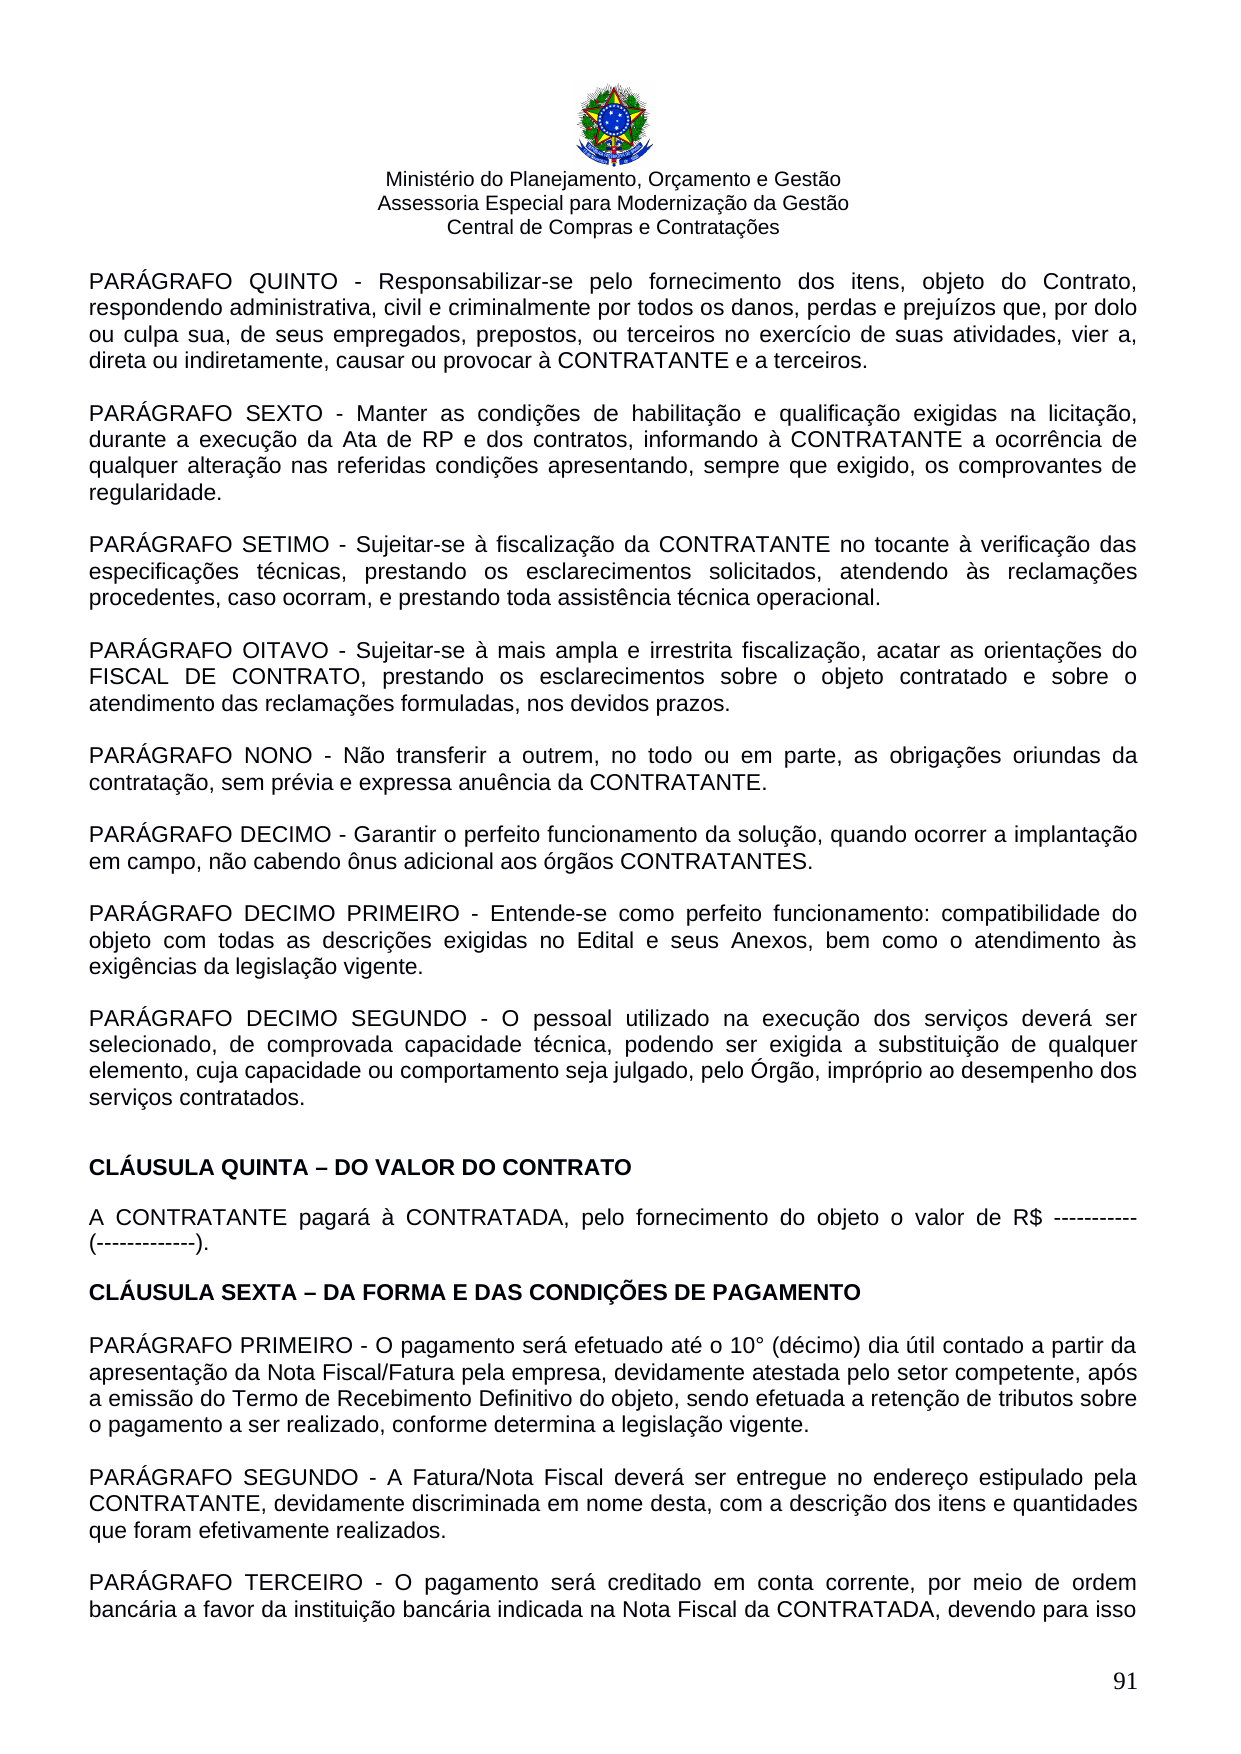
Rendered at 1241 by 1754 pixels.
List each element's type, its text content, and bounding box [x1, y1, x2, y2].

text PARÁGRAFO DECIMO - Garantir o perfeito funcionamento da solução, quando ocorrer a implantação em campo, não cabendo ônus adicional aos órgãos CONTRATANTES. [89, 821, 1138, 874]
picture [572, 81, 655, 168]
text PARÁGRAFO SETIMO - Sujeitar-se à fiscalização da CONTRATANTE no tocante à verificação das especificações técnicas, prestando os esclarecimentos solicitados, atendendo às reclamações procedentes, caso ocorram, e prestando toda assistência técnica operacional. [89, 531, 1138, 611]
text PARÁGRAFO SEXTO - Manter as condições de habilitação e qualificação exigidas na licitação, durante a execução da Ata de RP e dos contratos, informando à CONTRATANTE a ocorrência de qualquer alteração nas referidas condições apresentando, sempre que exigido, os comprovantes de regularidade. [89, 400, 1138, 505]
text CLÁUSULA SEXTA – DA FORMA E DAS CONDIÇÕES DE PAGAMENTO [89, 1281, 1138, 1306]
text PARÁGRAFO PRIMEIRO - O pagamento será efetuado até o 10° (décimo) dia útil contado a partir da apresentação da Nota Fiscal/Fatura pela empresa, devidamente atestada pelo setor competente, após a emissão do Termo de Recebimento Definitivo do objeto, sendo efetuada a retenção de tributos sobre o pagamento a ser realizado, conforme determina a legislação vigente. [89, 1332, 1138, 1437]
text PARÁGRAFO QUINTO - Responsabilizar-se pelo fornecimento dos itens, objeto do Contrato, respondendo administrativa, civil e criminalmente por todos os danos, perdas e prejuízos que, por dolo ou culpa sua, de seus empregados, prepostos, ou terceiros no exercício de suas atividades, vier a, direta ou indiretamente, causar ou provocar à CONTRATANTE e a terceiros. [89, 268, 1138, 373]
text PARÁGRAFO SEGUNDO - A Fatura/Nota Fiscal deverá ser entregue no endereço estipulado pela CONTRATANTE, devidamente discriminada em nome desta, com a descrição dos itens e quantidades que foram efetivamente realizados. [89, 1464, 1138, 1543]
text A CONTRATANTE pagará à CONTRATADA, pelo fornecimento do objeto o valor de R$ ----------- (-------------). [89, 1206, 1138, 1256]
text PARÁGRAFO DECIMO SEGUNDO - O pessoal utilizado na execução dos serviços deverá ser selecionado, de comprovada capacidade técnica, podendo ser exigida a substituição de qualquer elemento, cuja capacidade ou comportamento seja julgado, pelo Órgão, impróprio ao desempenho dos serviços contratados. [89, 1004, 1138, 1110]
text PARÁGRAFO NONO - Não transferir a outrem, no todo ou em parte, as obrigações oriundas da contratação, sem prévia e expressa anuência da CONTRATANTE. [89, 742, 1138, 795]
text CLÁUSULA QUINTA – DO VALOR DO CONTRATO [89, 1156, 1138, 1181]
text PARÁGRAFO TERCEIRO - O pagamento será creditado em conta corrente, por meio de ordem bancária a favor da instituição bancária indicada na Nota Fiscal da CONTRATADA, devendo para isso [89, 1569, 1138, 1622]
text PARÁGRAFO DECIMO PRIMEIRO - Entende-se como perfeito funcionamento: compatibilidade do objeto com todas as descrições exigidas no Edital e seus Anexos, bem como o atendimento às exigências da legislação vigente. [89, 900, 1138, 979]
text PARÁGRAFO OITAVO - Sujeitar-se à mais ampla e irrestrita fiscalização, acatar as orientações do FISCAL DE CONTRATO, prestando os esclarecimentos sobre o objeto contratado e sobre o atendimento das reclamações formuladas, nos devidos prazos. [89, 637, 1138, 716]
